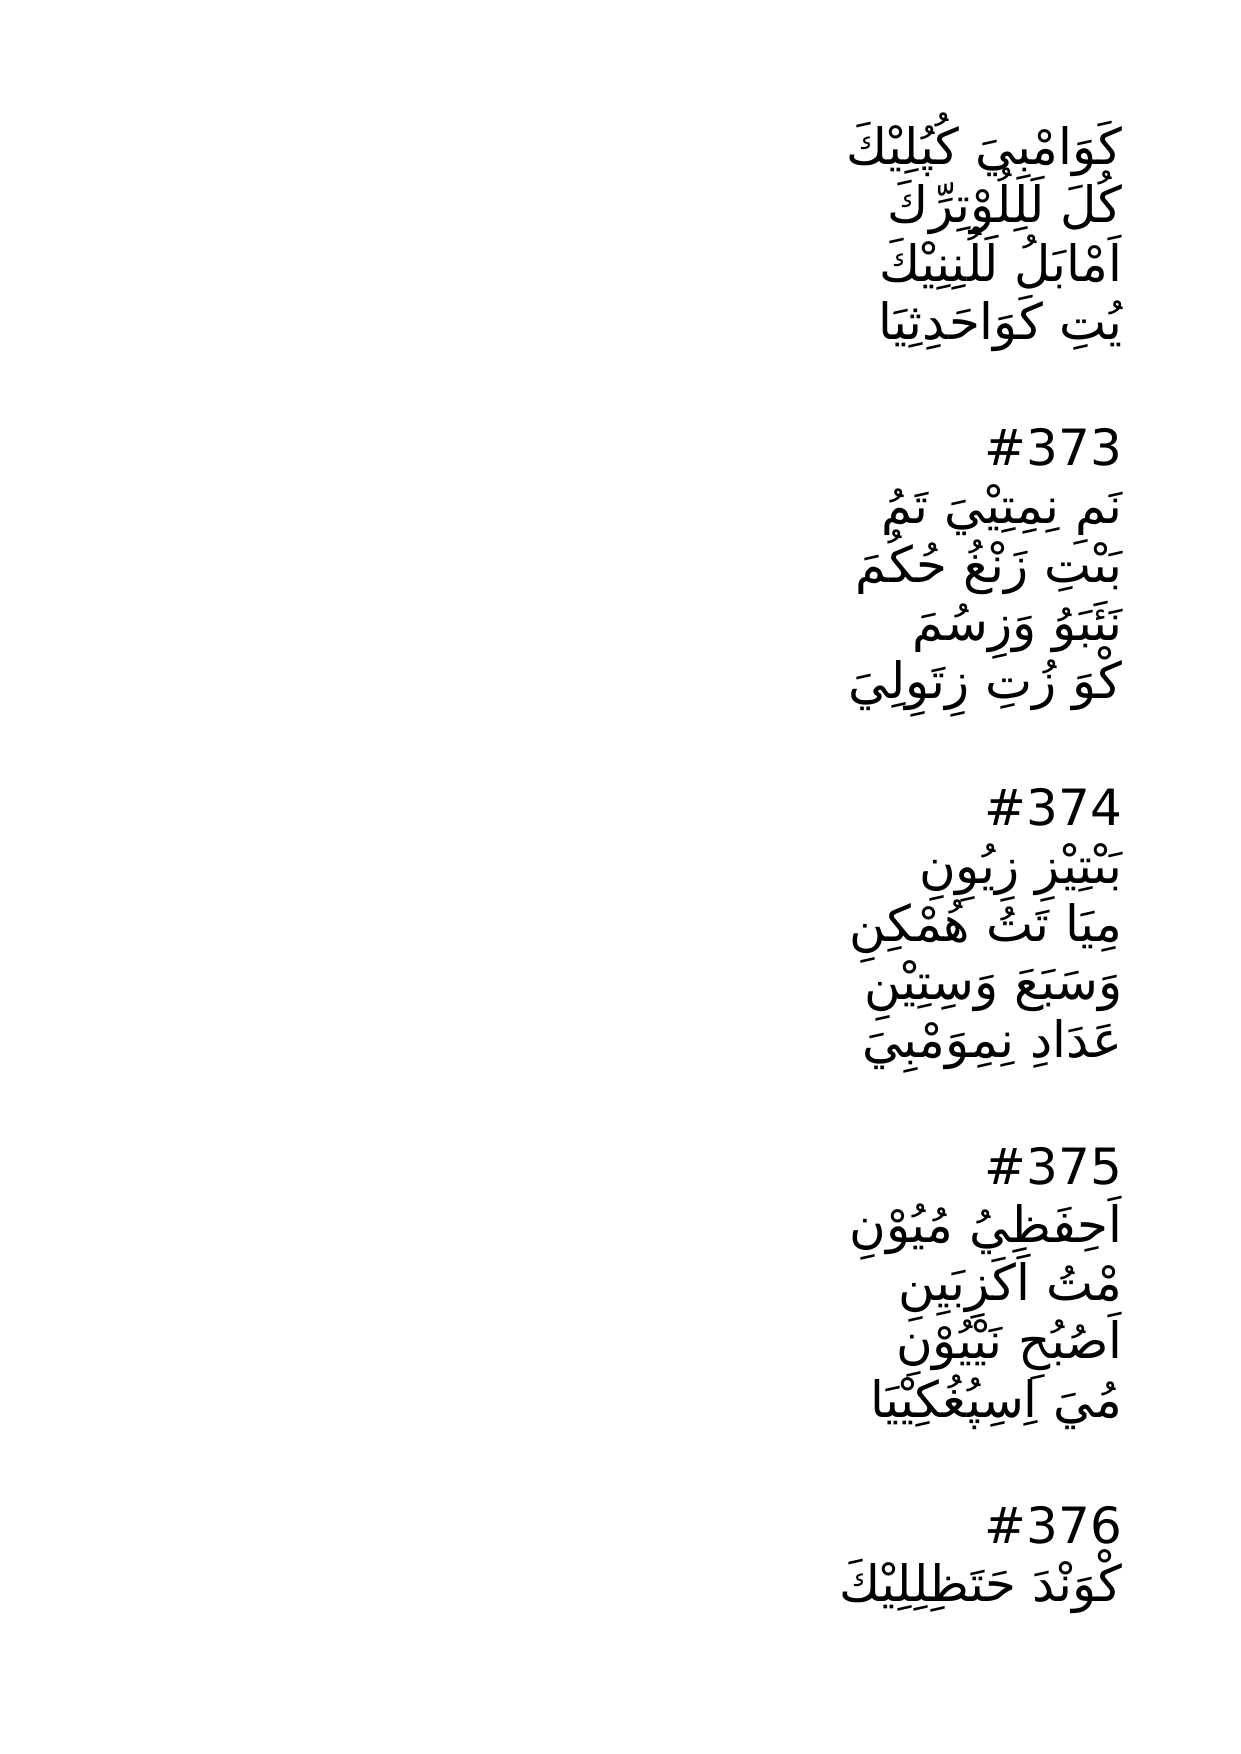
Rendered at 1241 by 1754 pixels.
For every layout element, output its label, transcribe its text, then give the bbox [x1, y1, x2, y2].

text نَئَبَوُ وَزِسُمَ [118, 594, 1122, 652]
text نَمِ نِمِتِيْيَ تَمُ [118, 477, 1122, 536]
text كَوَامْبِيَ كُپُلِيْكَ [118, 118, 1122, 176]
text اَحِفَظِيُ مُيُوْنِ [118, 1196, 1122, 1254]
text مُيَ اِسِپُغُكِيْيَا [118, 1371, 1122, 1429]
text اَمْابَلُ لَلُنِنِيْكَ [118, 234, 1122, 293]
text كْوَ زُتِ زِتَوِلِيَ [118, 652, 1122, 710]
text يُتِ كَوَاحَدِثِيَا [118, 293, 1122, 351]
text #375 [118, 1138, 1122, 1196]
text كْوَنْدَ حَتَظِلِلِيْكَ [118, 1555, 1122, 1613]
text عَدَادِ نِمِوَمْبِيَ [118, 1011, 1122, 1069]
text اَصُبُحِ نَيْيُوْنِ [118, 1312, 1122, 1371]
text بَىْتِ زَنْغُ حُكُمَ [118, 536, 1122, 594]
text كُلَ لَلِلُوْتِرِّكَ [118, 176, 1122, 234]
text مِيَا تَتُ هُمْكِنِ [118, 895, 1122, 953]
text #376 [118, 1497, 1122, 1555]
text مْتُ اَكَزِبَيِنِ [118, 1254, 1122, 1312]
text بَىْتِيْزِ زِيُوِنِ [118, 837, 1122, 895]
text وَسَبَعَ وَسِتِيْنِ [118, 953, 1122, 1011]
text #373 [118, 419, 1122, 477]
text #374 [118, 778, 1122, 837]
